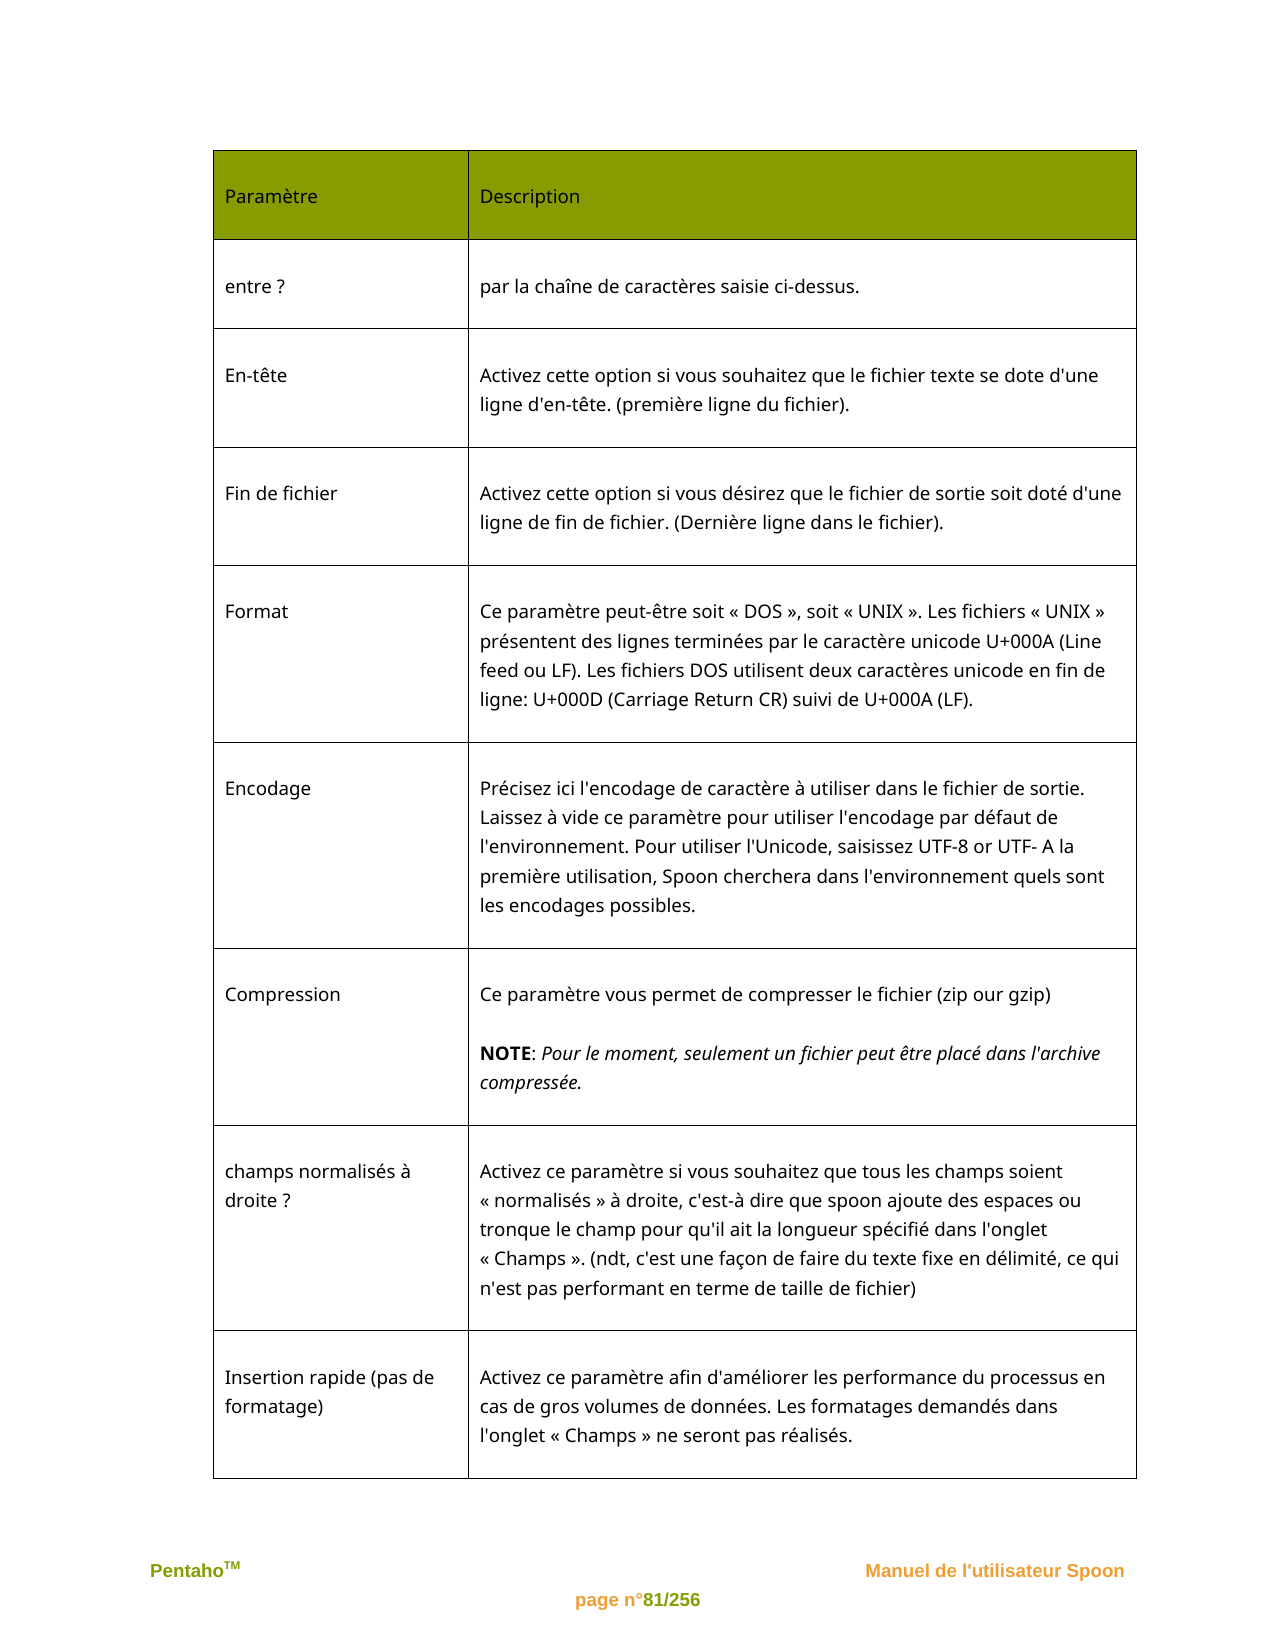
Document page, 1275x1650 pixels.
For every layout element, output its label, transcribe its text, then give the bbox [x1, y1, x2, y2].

table_cell champs normalisés à droite ? [214, 1126, 468, 1330]
table_cell Fin de fichier [214, 448, 468, 565]
table_cell Insertion rapide (pas de formatage) [214, 1331, 468, 1478]
table_cell Encodage [214, 743, 468, 947]
table_cell Activez cette option si vous désirez que le fichier de sortie soit doté d'une ligne de fin de fichier. (Dernière ligne dans le fichier). [469, 448, 1136, 565]
table_cell Compression [214, 949, 468, 1124]
table_cell Activez ce paramètre afin d'améliorer les performance du processus en cas de gros volumes de données. Les formatages demandés dans l'onglet « Champs » ne seront pas réalisés. [469, 1331, 1136, 1478]
table_header Description [469, 151, 1136, 239]
table_cell par la chaîne de caractères saisie ci-dessus. [469, 240, 1136, 328]
table_cell Précisez ici l'encodage de caractère à utiliser dans le fichier de sortie. Laissez à vide ce paramètre pour utiliser l'encodage par défaut de l'environnement. Pour utiliser l'Unicode, saisissez UTF-8 or UTF- A la première utilisation, Spoon cherchera dans l'environnement quels sont les encodages possibles. [469, 743, 1136, 947]
table_cell Format [214, 566, 468, 742]
table_cell En-tête [214, 329, 468, 447]
table_cell Activez cette option si vous souhaitez que le fichier texte se dote d'une ligne d'en-tête. (première ligne du fichier). [469, 329, 1136, 447]
table_cell entre ? [214, 240, 468, 328]
table_cell Ce paramètre peut-être soit « DOS », soit « UNIX ». Les fichiers « UNIX » présentent des lignes terminées par le caractère unicode U+000A (Line feed ou LF). Les fichiers DOS utilisent deux caractères unicode en fin de ligne: U+000D (Carriage Return CR) suivi de U+000A (LF). [469, 566, 1136, 742]
table_header Paramètre [214, 151, 468, 239]
table_cell Ce paramètre vous permet de compresser le fichier (zip our gzip) NOTE: Pour le moment, seulement un fichier peut être placé dans l'archive compressée. [469, 949, 1136, 1124]
table_cell Activez ce paramètre si vous souhaitez que tous les champs soient « normalisés » à droite, c'est-à dire que spoon ajoute des espaces ou tronque le champ pour qu'il ait la longueur spécifié dans l'onglet « Champs ». (ndt, c'est une façon de faire du texte fixe en délimité, ce qui n'est pas performant en terme de taille de fichier) [469, 1126, 1136, 1330]
